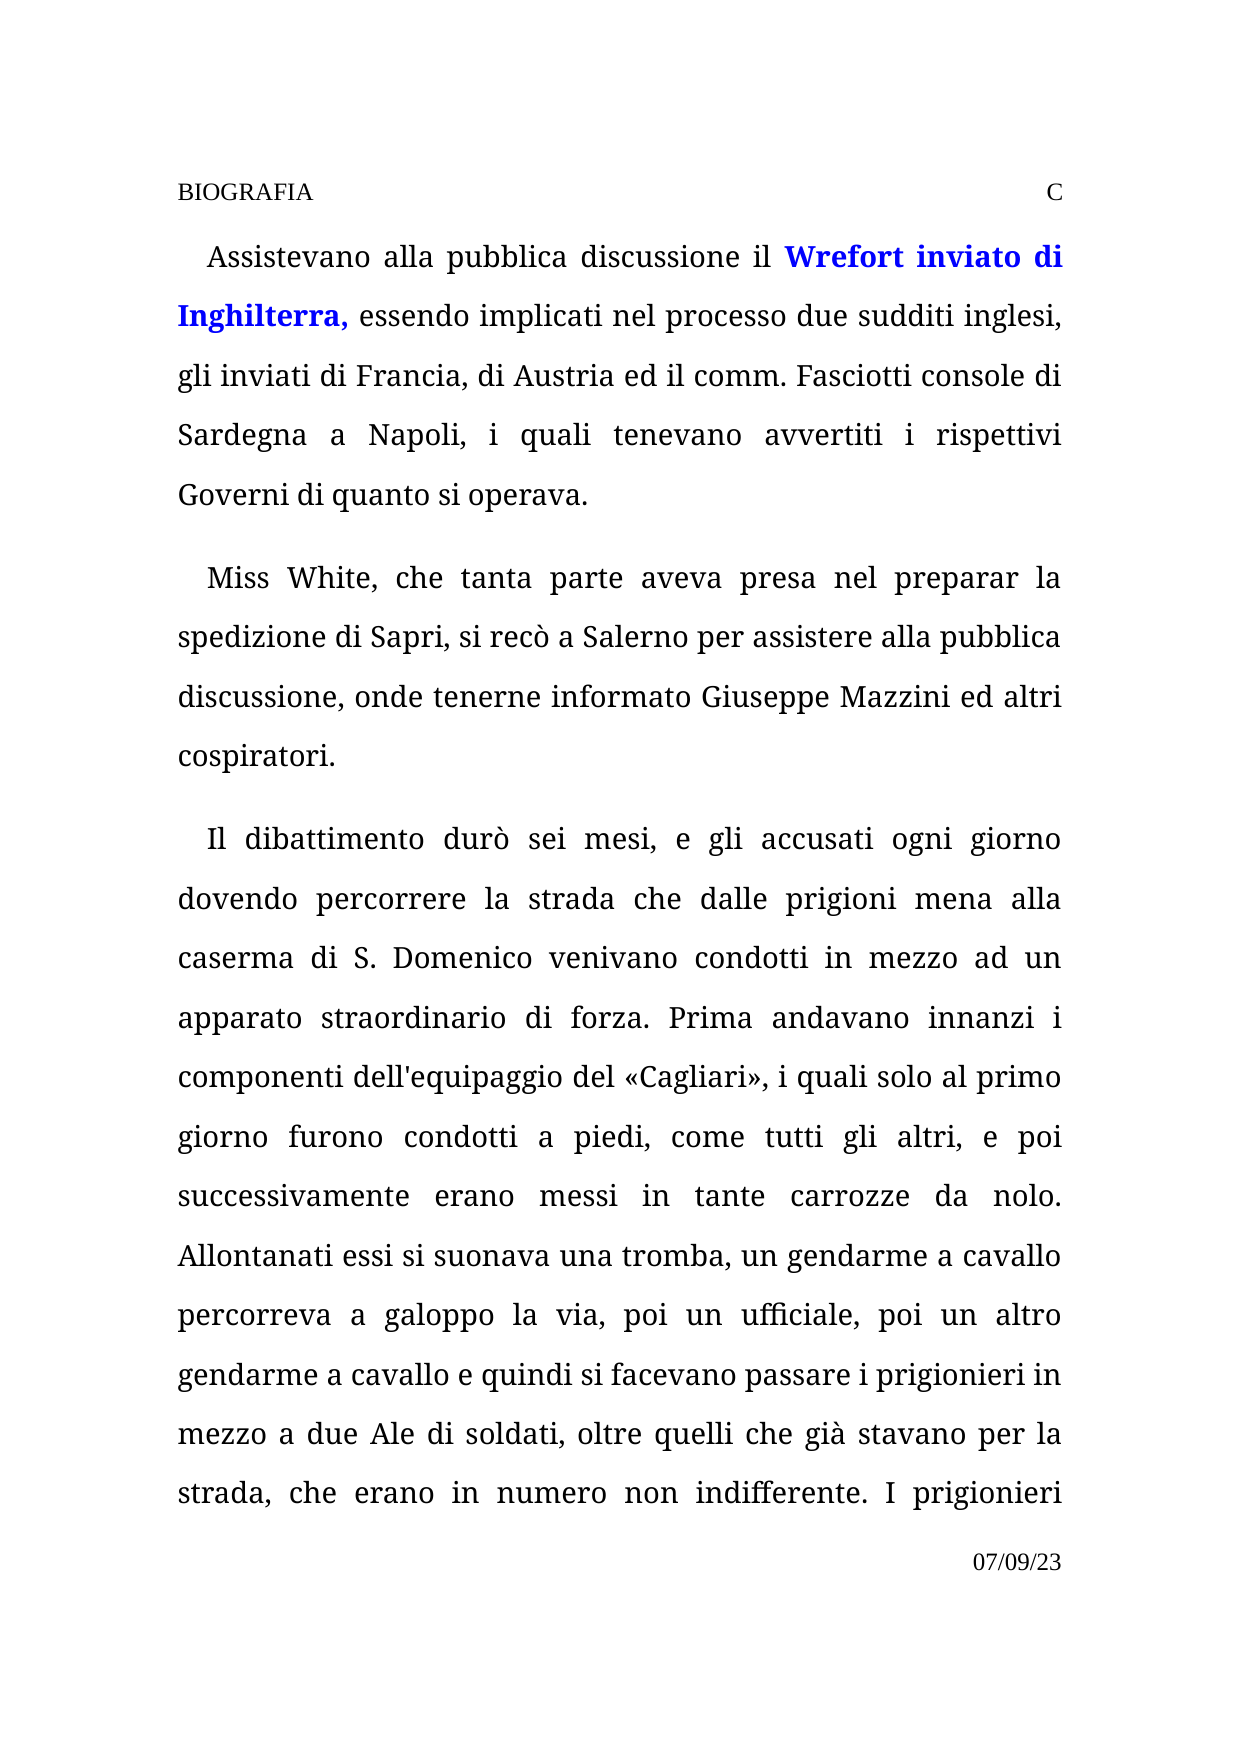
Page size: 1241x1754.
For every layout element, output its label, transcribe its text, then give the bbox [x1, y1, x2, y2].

text Miss White, che tanta parte aveva presa nel preparar la spedizione di Sapri, si recò a Salerno per assistere alla pubblica discussione, onde tenerne informato Giuseppe Mazzini ed altri cospiratori. [177, 557, 1063, 775]
text Il dibattimento durò sei mesi, e gli accusati ogni giorno dovendo percorrere la strada che dalle prigioni mena alla caserma di S. Domenico venivano condotti in mezzo ad un apparato straordinario di forza. Prima andavano innanzi i componenti dell'equipaggio del «Cagliari», i quali solo al primo giorno furono condotti a piedi, come tutti gli altri, e poi successivamente erano messi in tante carrozze da nolo. Allontanati essi si suonava una tromba, un gendarme a cavallo percorreva a galoppo la via, poi un ufficiale, poi un altro gendarme a cavallo e quindi si facevano passare i prigionieri in mezzo a due Ale di soldati, oltre quelli che già stavano per la strada, che erano in numero non indifferente. I prigionieri [177, 818, 1063, 1512]
text Assistevano alla pubblica discussione il Wrefort inviato di Inghilterra, essendo implicati nel processo due sudditi inglesi, gli inviati di Francia, di Austria ed il comm. Fasciotti console di Sardegna a Napoli, i quali tenevano avvertiti i rispettivi Governi di quanto si operava. [177, 236, 1063, 514]
